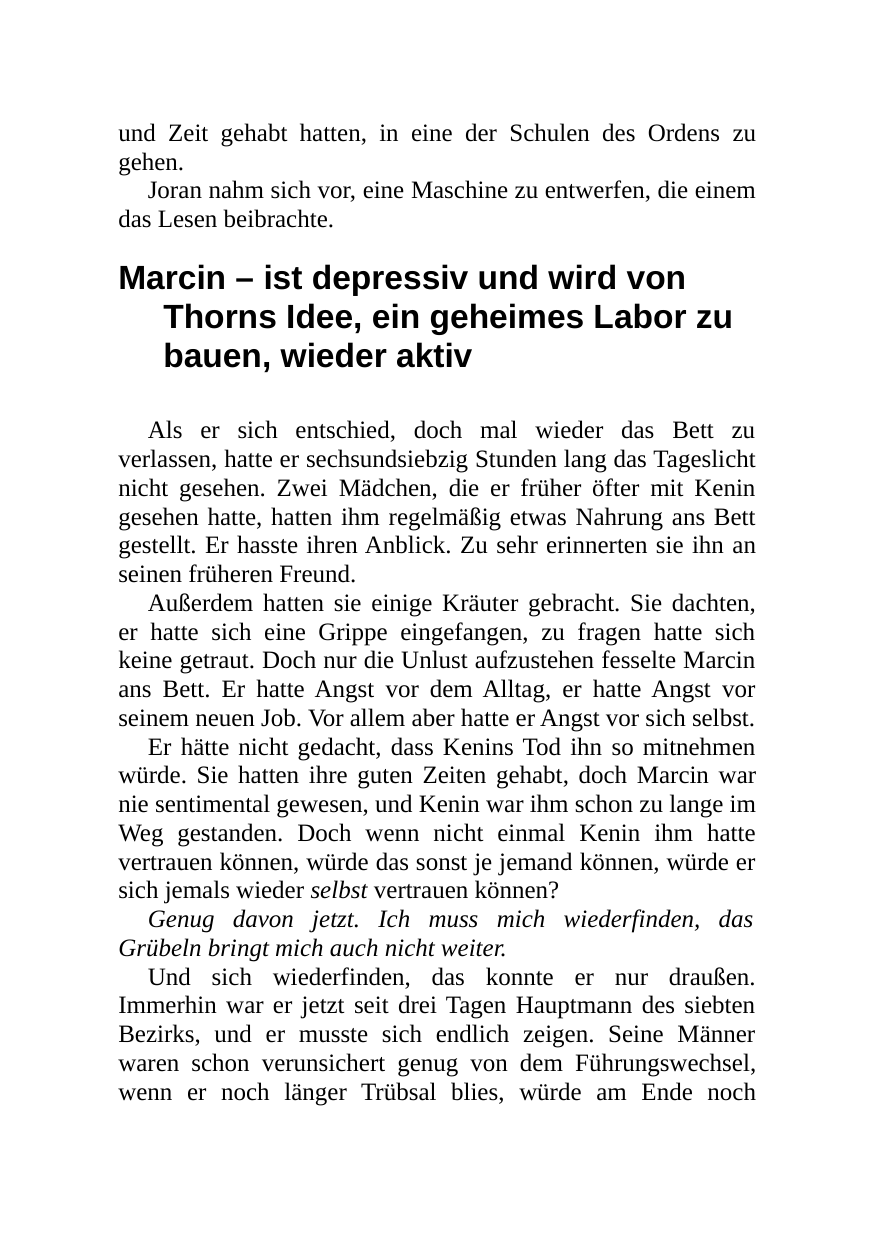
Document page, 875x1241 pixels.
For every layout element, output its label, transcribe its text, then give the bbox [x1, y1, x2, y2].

text und Zeit gehabt hatten, in eine der Schulen des Ordens zu gehen. [118, 118, 756, 176]
text Als er sich entschied, doch mal wieder das Bett zu verlassen, hatte er sechsundsiebzig Stunden lang das Tageslicht nicht gesehen. Zwei Mädchen, die er früher öfter mit Kenin gesehen hatte, hatten ihm regelmäßig etwas Nahrung ans Bett gestellt. Er hasste ihren Anblick. Zu sehr erinnerten sie ihn an seinen früheren Freund. [118, 415, 756, 588]
text Joran nahm sich vor, eine Maschine zu entwerfen, die einem das Lesen beibrachte. [118, 176, 756, 233]
subtitle Marcin – ist depressiv und wird von Thorns Idee, ein geheimes Labor zu bauen, wieder aktiv [118, 258, 756, 374]
text Und sich wiederfinden, das konnte er nur draußen. Immerhin war er jetzt seit drei Tagen Hauptmann des siebten Bezirks, und er musste sich endlich zeigen. Seine Männer waren schon verunsichert genug von dem Führungswechsel, wenn er noch länger Trübsal blies, würde am Ende noch [118, 962, 756, 1105]
text Außerdem hatten sie einige Kräuter gebracht. Sie dachten, er hatte sich eine Grippe eingefangen, zu fragen hatte sich keine getraut. Doch nur die Unlust aufzustehen fesselte Marcin ans Bett. Er hatte Angst vor dem Alltag, er hatte Angst vor seinem neuen Job. Vor allem aber hatte er Angst vor sich selbst. [118, 588, 756, 732]
text Genug davon jetzt. Ich muss mich wiederfinden, das Grübeln bringt mich auch nicht weiter. [118, 904, 756, 962]
text Er hätte nicht gedacht, dass Kenins Tod ihn so mitnehmen würde. Sie hatten ihre guten Zeiten gehabt, doch Marcin war nie sentimental gewesen, und Kenin war ihm schon zu lange im Weg gestanden. Doch wenn nicht einmal Kenin ihm hatte vertrauen können, würde das sonst je jemand können, würde er sich jemals wieder selbst vertrauen können? [118, 732, 756, 904]
